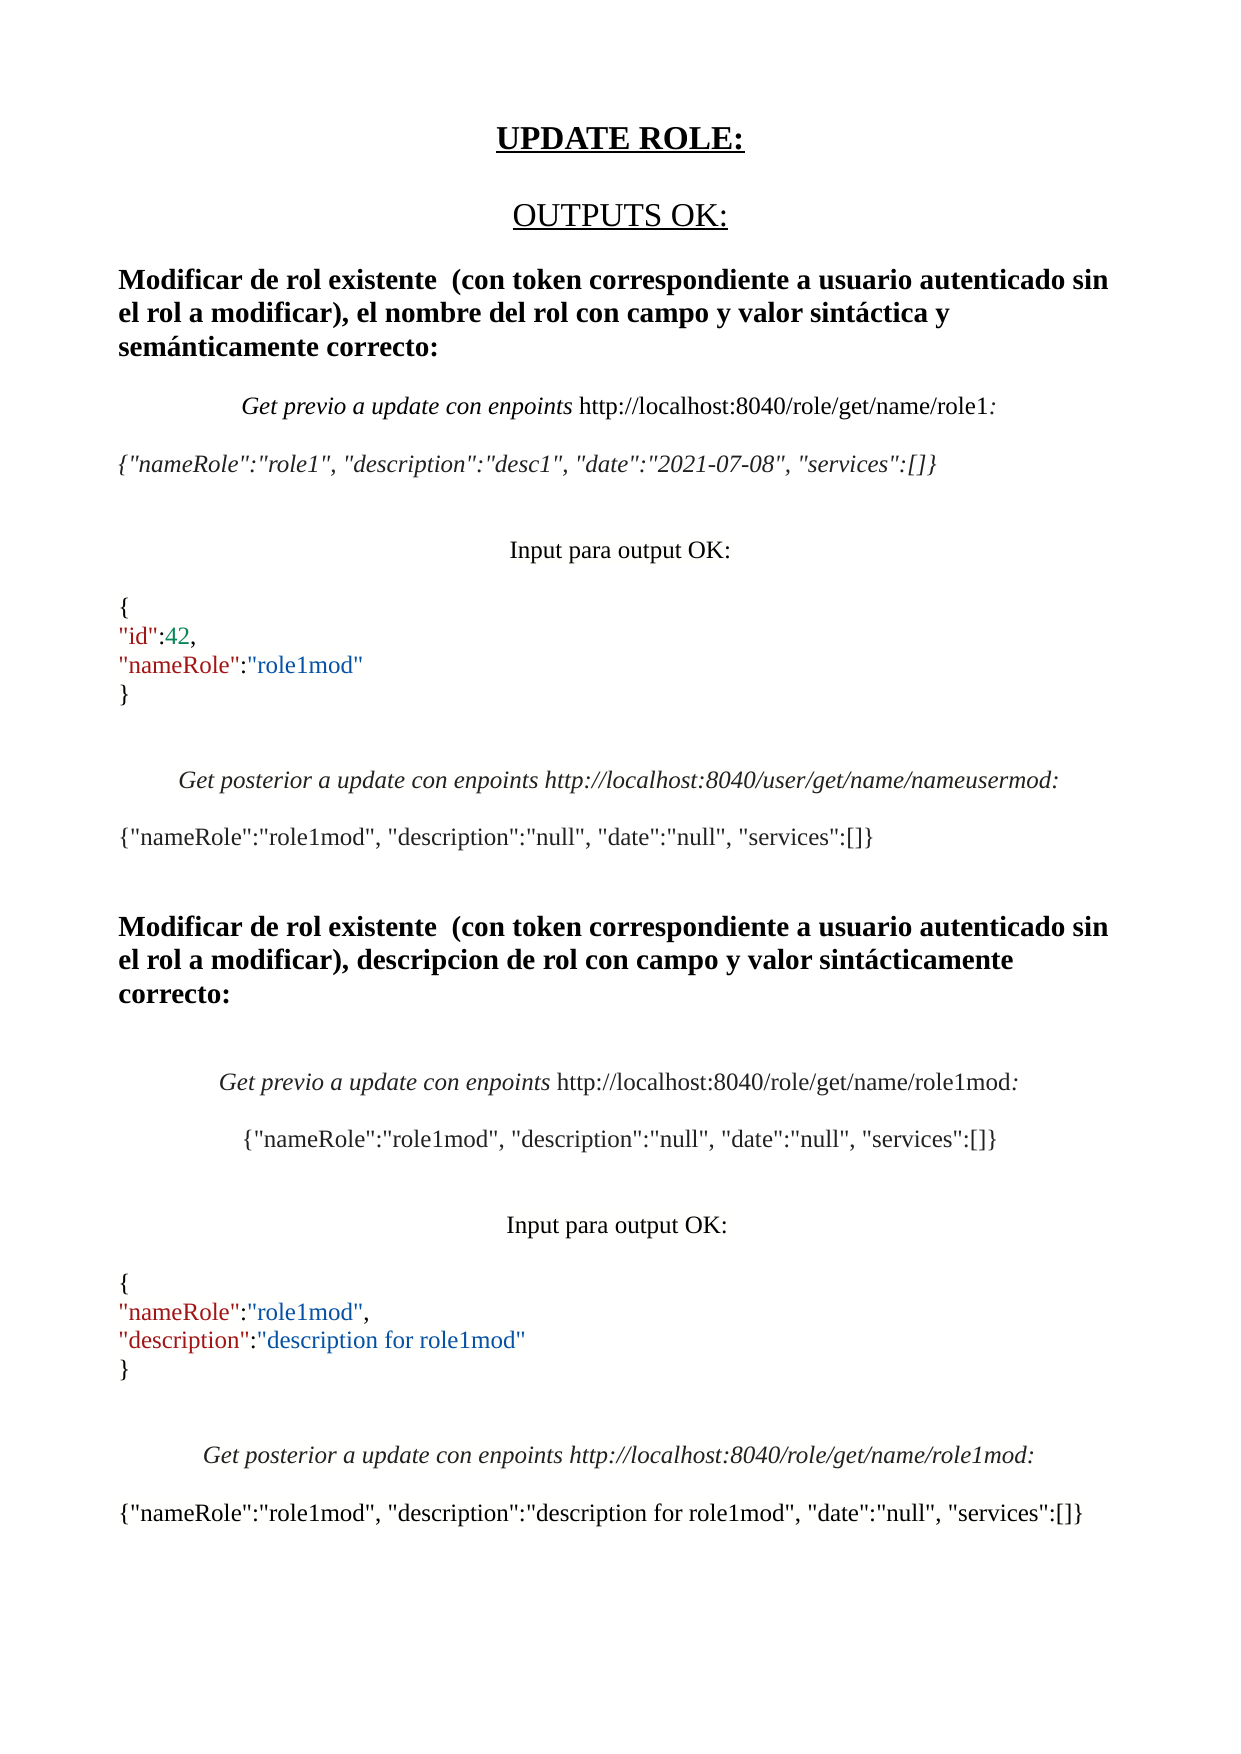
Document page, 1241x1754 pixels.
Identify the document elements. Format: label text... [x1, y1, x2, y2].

text OUTPUTS OK: [118, 195, 1122, 233]
text {"nameRole":"role1mod", "description":"null", "date":"null", "services":[]} [118, 1124, 1122, 1153]
text "description":"description for role1mod" [118, 1326, 1122, 1354]
text "nameRole":"role1mod" [118, 650, 1122, 679]
text } [118, 679, 1122, 707]
text {"nameRole":"role1mod", "description":"description for role1mod", "date":"null", "services":[]} [118, 1498, 1122, 1527]
text {"nameRole":"role1mod", "description":"null", "date":"null", "services":[]} [118, 822, 1122, 851]
text Input para output OK: [118, 1211, 1122, 1239]
text { [118, 1268, 1122, 1297]
text UPDATE ROLE: [118, 118, 1122, 156]
text Modificar de rol existente (con token correspondiente a usuario autenticado sin el rol a modificar), descripcion de rol con campo y valor sintácticamente correcto: [118, 909, 1122, 1009]
text Modificar de rol existente (con token correspondiente a usuario autenticado sin el rol a modificar), el nombre del rol con campo y valor sintáctica y semánticamente correcto: [118, 262, 1122, 362]
text Get posterior a update con enpoints http://localhost:8040/user/get/name/nameusermod: [118, 765, 1122, 794]
text {"nameRole":"role1", "description":"desc1", "date":"2021-07-08", "services":[]} [118, 449, 1122, 477]
text { [118, 592, 1122, 621]
text Get previo a update con enpoints http://localhost:8040/role/get/name/role1: [118, 391, 1122, 420]
text Get previo a update con enpoints http://localhost:8040/role/get/name/role1mod: [118, 1067, 1122, 1096]
text Get posterior a update con enpoints http://localhost:8040/role/get/name/role1mod: [118, 1441, 1122, 1469]
text } [118, 1354, 1122, 1383]
text "nameRole":"role1mod", [118, 1297, 1122, 1326]
text "id":42, [118, 621, 1122, 650]
text Input para output OK: [118, 535, 1122, 564]
